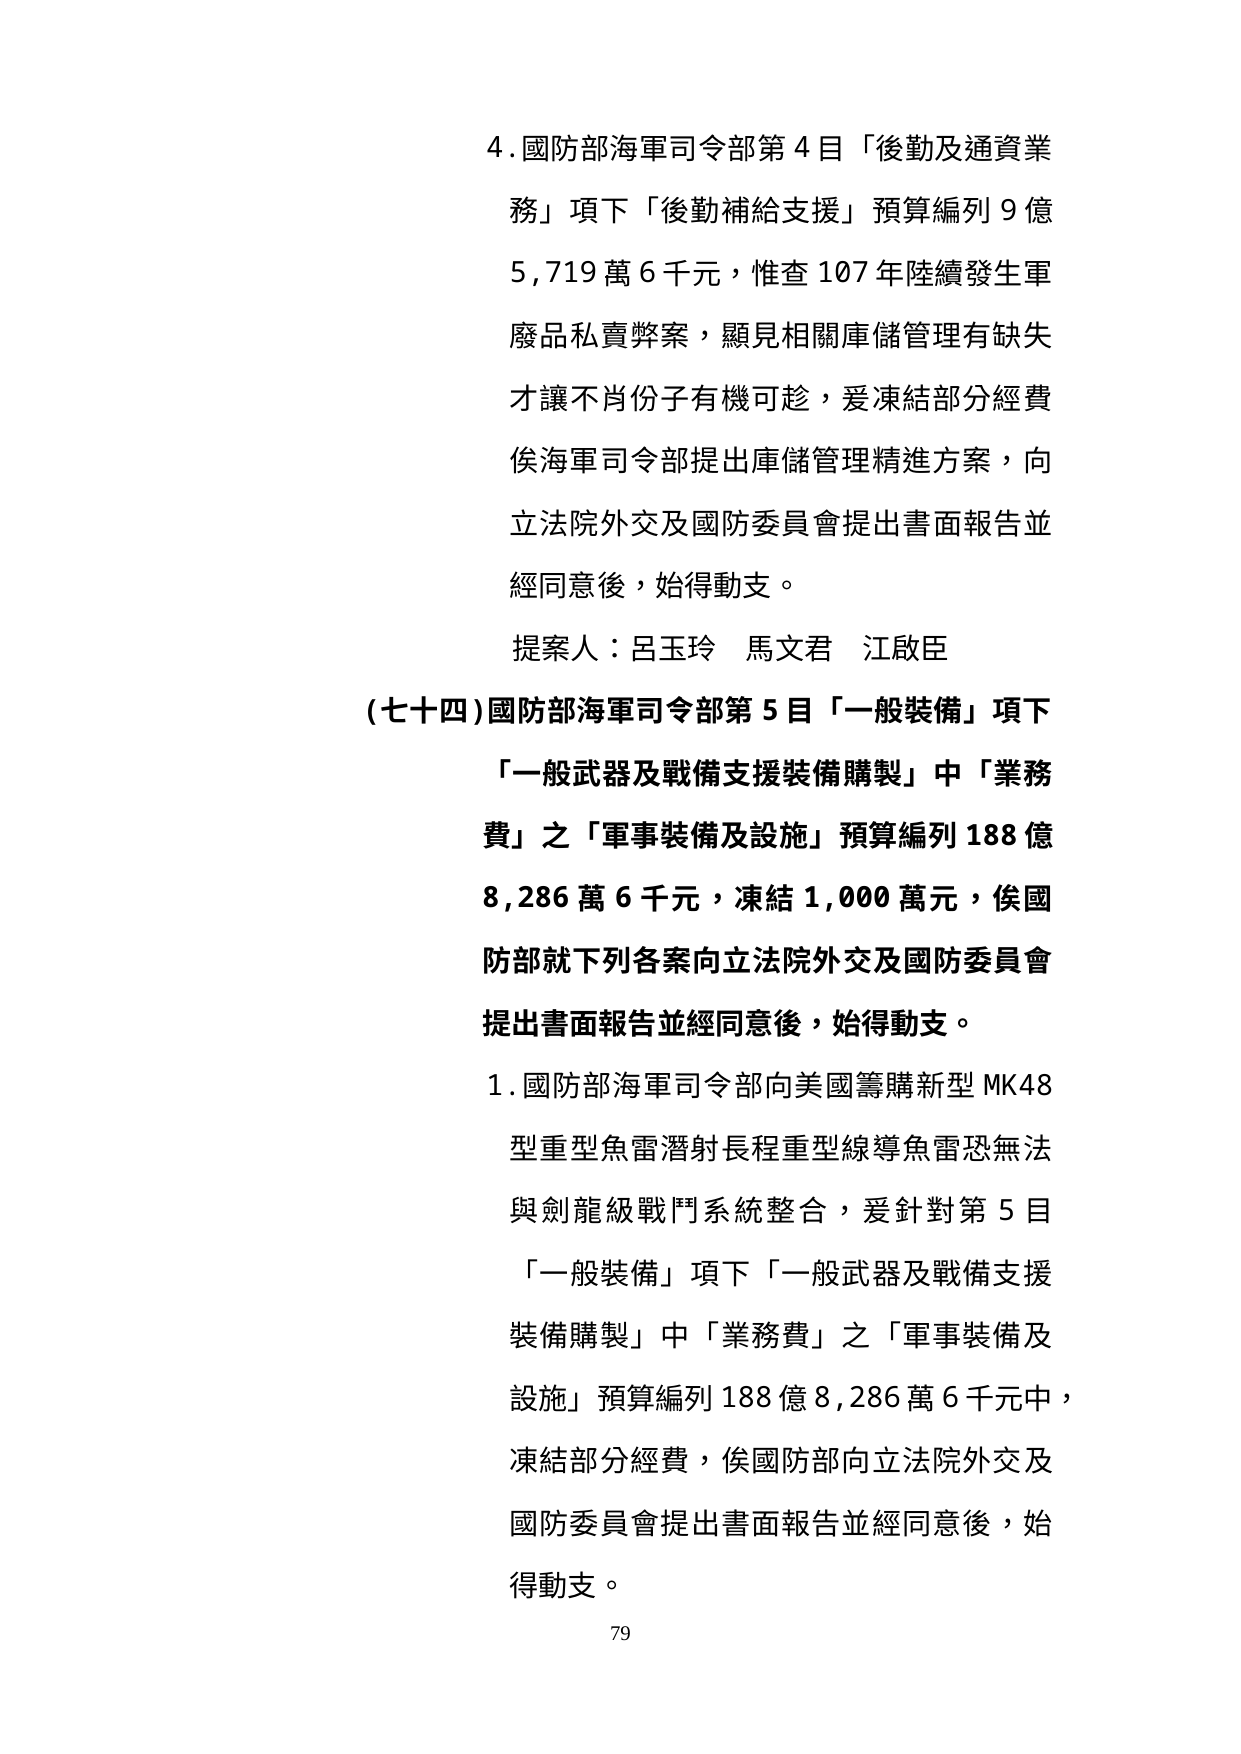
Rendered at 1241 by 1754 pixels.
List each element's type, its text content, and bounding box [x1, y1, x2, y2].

text (七十四)國防部海軍司令部第5目「一般裝備」項下「一般武器及戰備支援裝備購製」中「業務費」之「軍事裝備及設施」預算編列188億8,286萬6千元，凍結1,000萬元，俟國防部就下列各案向立法院外交及國防委員會提出書面報告並經同意後，始得動支。 [362, 667, 1053, 1042]
text 1.國防部海軍司令部向美國籌購新型MK48型重型魚雷潛射長程重型線導魚雷恐無法與劍龍級戰鬥系統整合，爰針對第5目「一般裝備」項下「一般武器及戰備支援裝備購製」中「業務費」之「軍事裝備及設施」預算編列188億8,286萬6千元中，凍結部分經費，俟國防部向立法院外交及國防委員會提出書面報告並經同意後，始得動支。 [486, 1042, 1053, 1605]
text 4.國防部海軍司令部第4目「後勤及通資業務」項下「後勤補給支援」預算編列9億5,719萬6千元，惟查107年陸續發生軍廢品私賣弊案，顯見相關庫儲管理有缺失，才讓不肖份子有機可趁，爰凍結部分經費，俟海軍司令部提出庫儲管理精進方案，向立法院外交及國防委員會提出書面報告並經同意後，始得動支。 [486, 105, 1053, 605]
text 提案人：呂玉玲 馬文君 江啟臣 [512, 605, 1053, 667]
